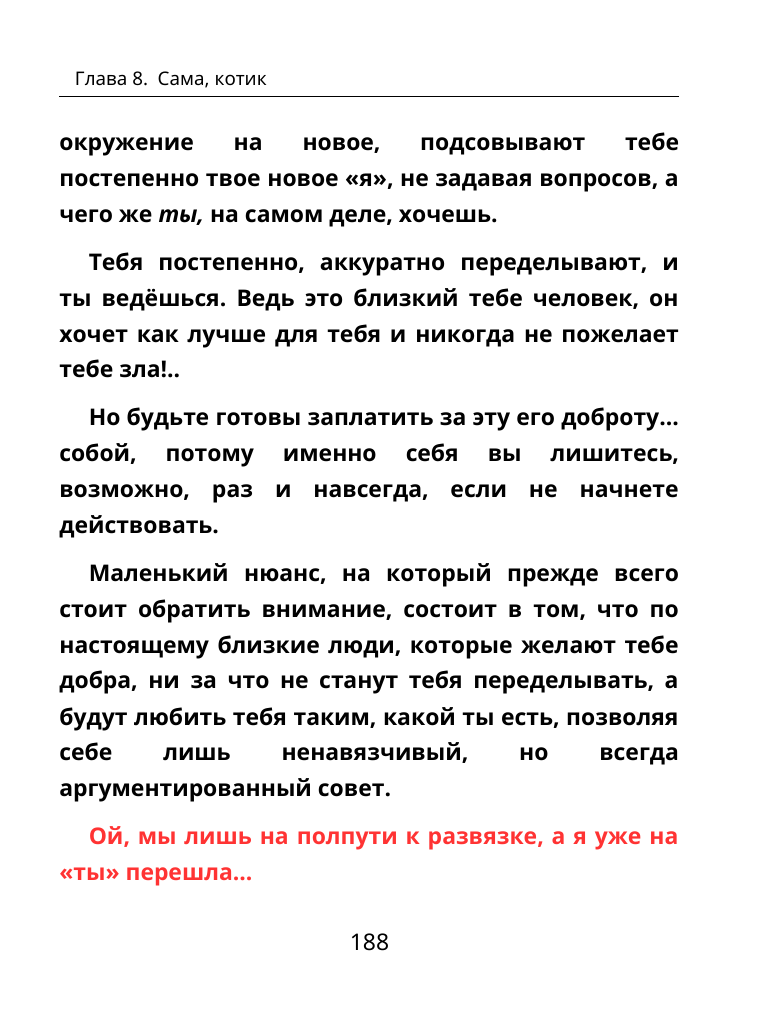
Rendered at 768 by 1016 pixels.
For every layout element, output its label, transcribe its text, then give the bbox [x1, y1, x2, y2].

text Тебя постепенно, аккуратно переделывают, и ты ведёшься. Ведь это близкий тебе человек, он хочет как лучше для тебя и никогда не пожелает тебе зла!.. [59, 246, 679, 385]
text Но будьте готовы заплатить за эту его доброту... собой, потому именно себя вы лишитесь, возможно, раз и навсегда, если не начнете действовать. [59, 401, 679, 540]
text Маленький нюанс, на который прежде всего стоит обратить внимание, состоит в том, что по настоящему близкие люди, которые желают тебе добра, ни за что не станут тебя переделывать, а будут любить тебя таким, какой ты есть, позволяя себе лишь ненавязчивый, но всегда аргументированный совет. [59, 557, 679, 803]
text окружение на новое, подсовывают тебе постепенно твое новое «я», не задавая вопросов, а чего же ты, на самом деле, хочешь. [59, 126, 679, 229]
text Ой, мы лишь на полпути к развязке, а я уже на «ты» перешла... [59, 820, 679, 887]
